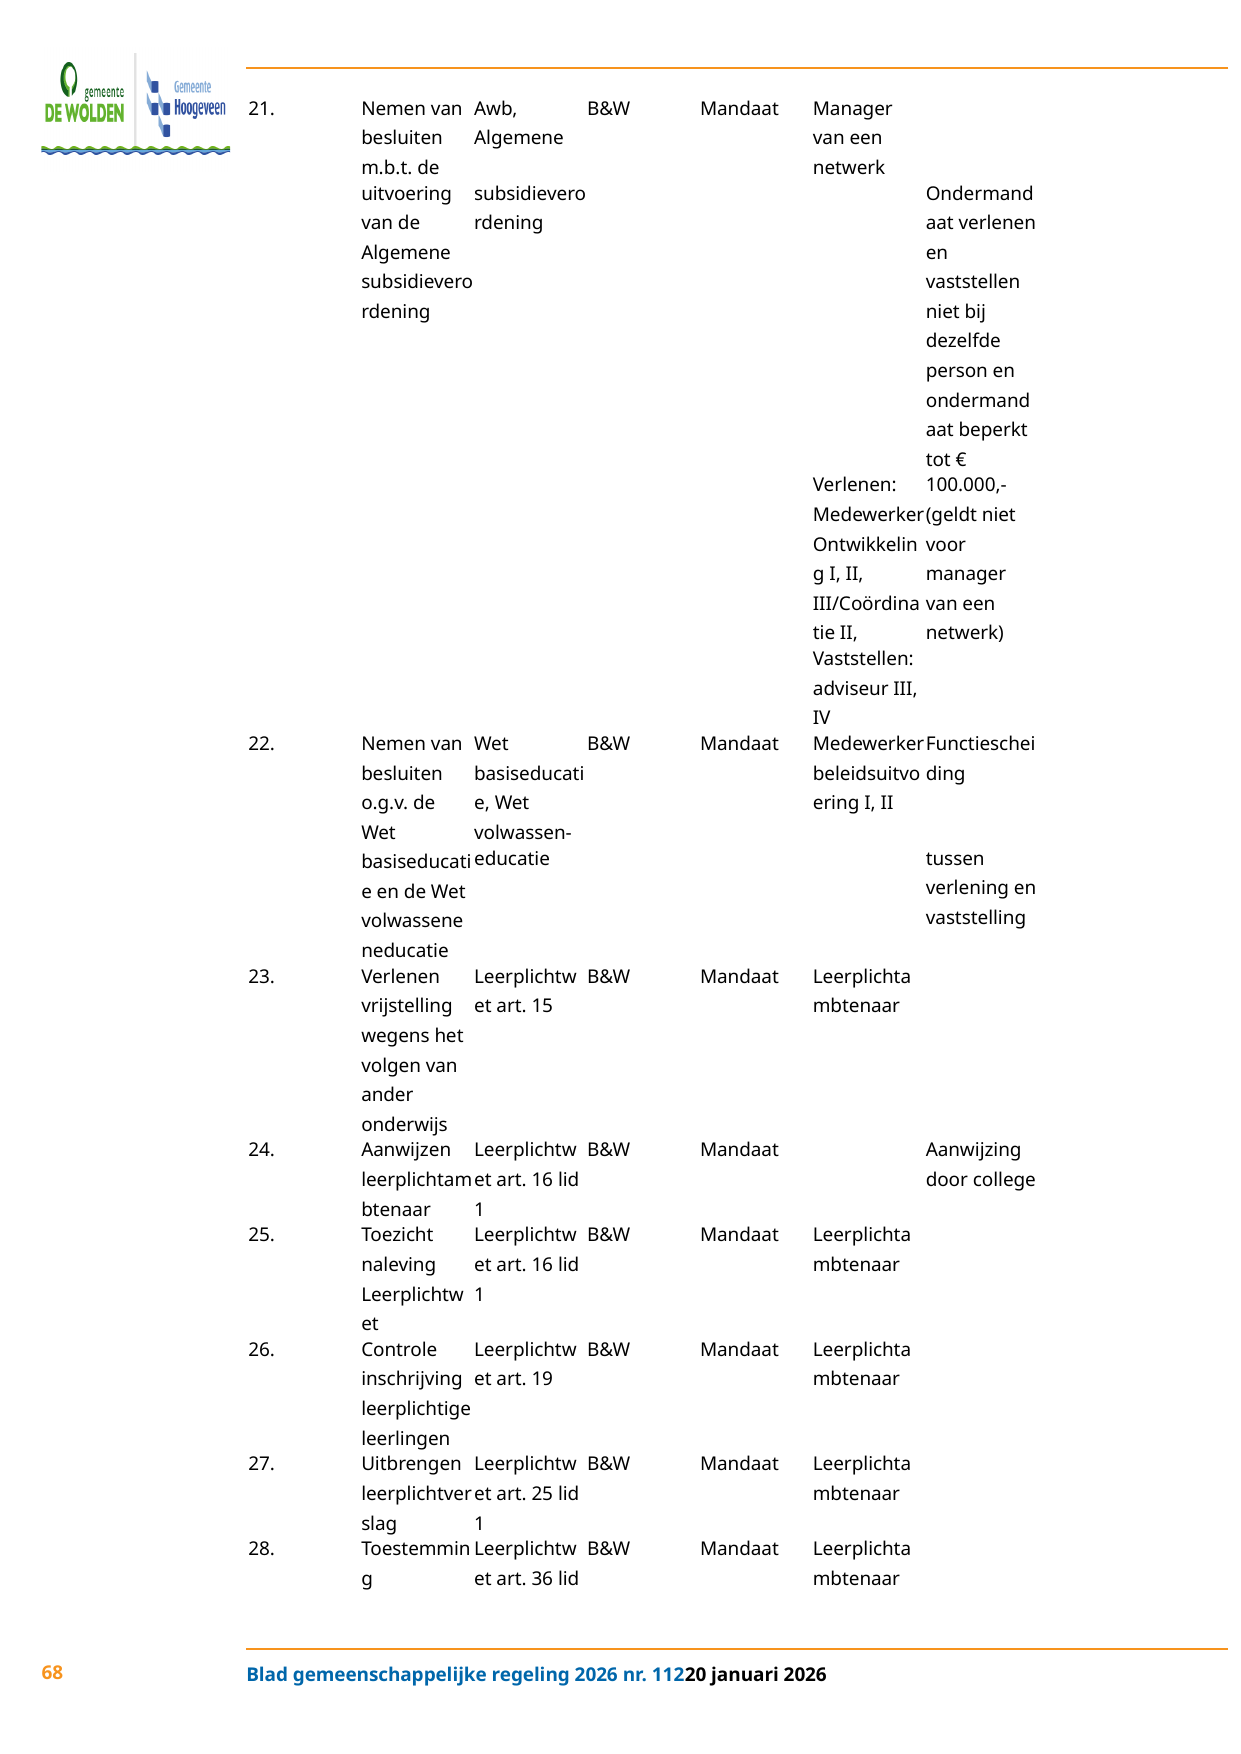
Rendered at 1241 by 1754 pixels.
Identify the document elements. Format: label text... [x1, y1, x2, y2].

table_cell [813, 1137, 926, 1222]
table_cell 23. [248, 963, 361, 1137]
table_cell Toestemming [361, 1535, 474, 1591]
table_cell B&W [587, 1336, 700, 1451]
table_cell 25. [248, 1222, 361, 1336]
table_cell [926, 1336, 1038, 1451]
table_cell Vaststellen: adviseur III, IV [813, 645, 926, 730]
table_cell Leerplichtambtenaar [813, 1451, 926, 1535]
table_cell Verlenen: Medewerker Ontwikkeling I, II, III/Coördinatie II, [813, 472, 926, 645]
picture [41, 47, 231, 172]
table_cell B&W [587, 1222, 700, 1336]
table_cell Leerplichtambtenaar [813, 963, 926, 1137]
table_cell Leerplichtwet art. 16 lid 1 [474, 1222, 587, 1336]
table_cell B&W [587, 95, 700, 730]
table_cell Mandaat [700, 1222, 813, 1336]
table_cell [926, 95, 1038, 180]
table_cell Ondermandaat verlenen en vaststellen niet bij dezelfde person en ondermandaat beperkt tot € [926, 180, 1038, 472]
table_cell Manager van een netwerk [813, 95, 926, 180]
table_cell Mandaat [700, 1137, 813, 1222]
table_cell Awb, Algemene [474, 95, 587, 180]
table_cell Leerplichtwet art. 19 [474, 1336, 587, 1451]
table_cell Aanwijzen leerplichtambtenaar [361, 1137, 474, 1222]
table_cell Leerplichtambtenaar [813, 1222, 926, 1336]
table_cell subsidieverordening [474, 180, 587, 472]
table_cell Wet basiseducatie, Wet volwassen- [474, 730, 587, 845]
table_cell B&W [587, 730, 700, 963]
table_cell Mandaat [700, 1535, 813, 1591]
table_cell Controle inschrijving leerplichtige leerlingen [361, 1336, 474, 1451]
table_cell Nemen van besluiten o.g.v. de Wet basiseducatie en de Wet volwasseneneducatie [361, 730, 474, 963]
table_cell Mandaat [700, 963, 813, 1137]
table_cell Leerplichtambtenaar [813, 1336, 926, 1451]
table_cell Nemen van besluiten m.b.t. de [361, 95, 474, 180]
table_cell Mandaat [700, 730, 813, 963]
table_cell Medewerker beleidsuitvoering I, II [813, 730, 926, 963]
table_cell Functiescheiding [926, 730, 1038, 845]
table_cell [926, 963, 1038, 1137]
table_cell Leerplichtwet art. 16 lid 1 [474, 1137, 587, 1222]
table_cell Mandaat [700, 95, 813, 730]
table_cell [926, 1222, 1038, 1336]
table_cell [361, 472, 474, 645]
table_cell Verlenen vrijstelling wegens het volgen van ander onderwijs [361, 963, 474, 1137]
table_cell Leerplichtambtenaar [813, 1535, 926, 1591]
table_cell Aanwijzing door college [926, 1137, 1038, 1222]
table_cell B&W [587, 1451, 700, 1535]
table_cell Leerplichtwet art. 15 [474, 963, 587, 1137]
table_cell B&W [587, 1137, 700, 1222]
table_cell [926, 1451, 1038, 1535]
table_cell Uitbrengen leerplichtverslag [361, 1451, 474, 1535]
table_cell Mandaat [700, 1451, 813, 1535]
table_cell B&W [587, 963, 700, 1137]
table_cell 27. [248, 1451, 361, 1535]
table_cell Mandaat [700, 1336, 813, 1451]
table_cell Leerplichtwet art. 25 lid 1 [474, 1451, 587, 1535]
table_cell 28. [248, 1535, 361, 1591]
table_cell 21. [248, 95, 361, 730]
table_cell uitvoering van de Algemene subsidieverordening [361, 180, 474, 472]
table_cell 100.000,- (geldt niet voor manager van een netwerk) [926, 472, 1038, 645]
table_cell tussen verlening en vaststelling [926, 845, 1038, 963]
table_cell 22. [248, 730, 361, 963]
table_cell Toezicht naleving Leerplichtwet [361, 1222, 474, 1336]
table_cell [474, 472, 587, 645]
table_cell B&W [587, 1535, 700, 1591]
table_cell 24. [248, 1137, 361, 1222]
table_cell 26. [248, 1336, 361, 1451]
table_cell [813, 180, 926, 472]
table_cell [926, 1535, 1038, 1591]
table_cell [474, 645, 587, 730]
table_cell Leerplichtwet art. 36 lid [474, 1535, 587, 1591]
table_cell [926, 645, 1038, 730]
table_cell [361, 645, 474, 730]
table_cell educatie [474, 845, 587, 963]
